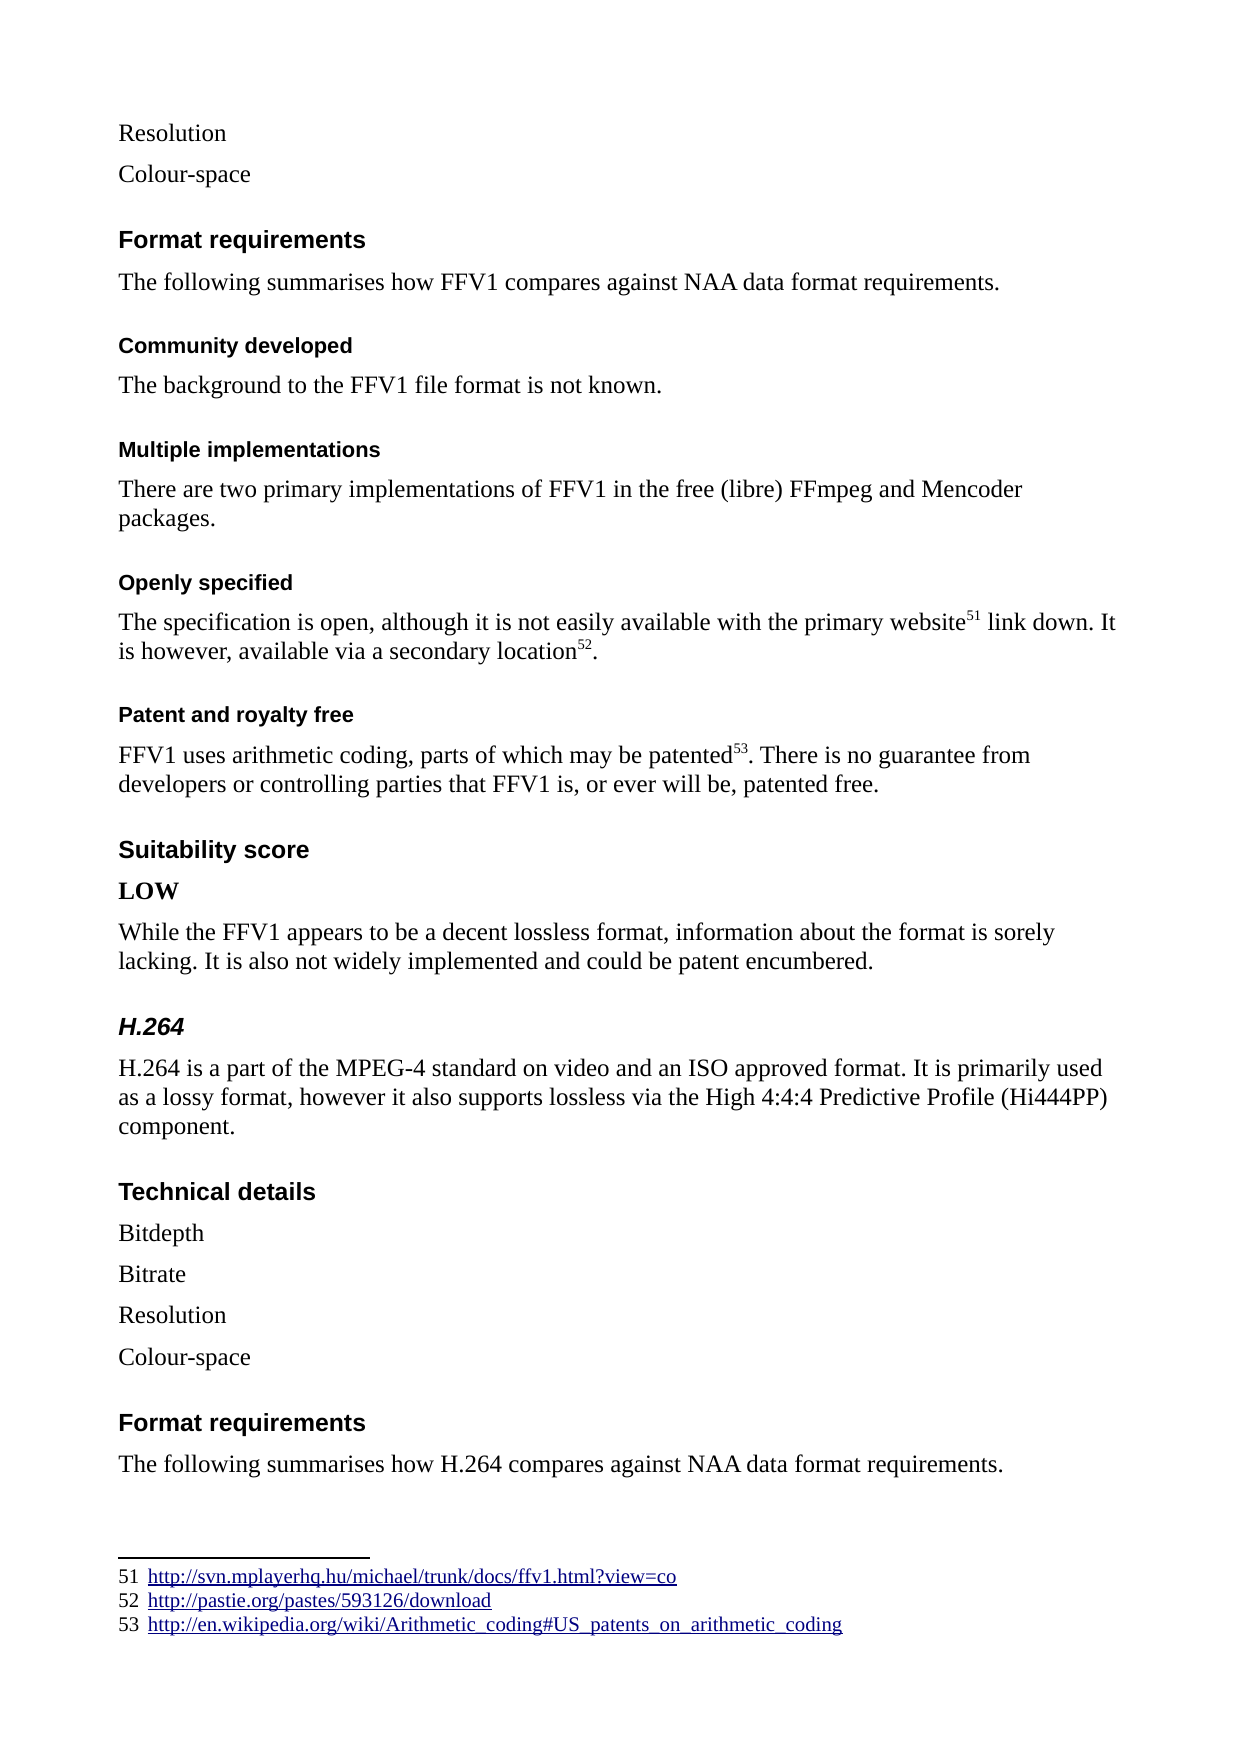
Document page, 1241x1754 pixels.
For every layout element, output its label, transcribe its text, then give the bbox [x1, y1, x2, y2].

text There are two primary implementations of FFV1 in the free (libre) FFmpeg and Mencoder packages. [118, 474, 1122, 532]
text The specification is open, although it is not easily available with the primary website link down. It is however, available via a secondary location. [118, 607, 1122, 665]
subtitle Openly specified [118, 569, 1122, 595]
subtitle Suitability score [118, 835, 1122, 863]
subtitle Format requirements [118, 1408, 1122, 1437]
text Bitrate [118, 1259, 1122, 1288]
text The following summarises how FFV1 compares against NAA data format requirements. [118, 267, 1122, 295]
text While the FFV1 appears to be a decent lossless format, information about the format is sorely lacking. It is also not widely implemented and could be patent encumbered. [118, 917, 1122, 975]
subtitle H.264 [118, 1012, 1122, 1041]
text Resolution [118, 118, 1122, 147]
subtitle Multiple implementations [118, 437, 1122, 462]
subtitle Patent and royalty free [118, 702, 1122, 727]
text Colour-space [118, 1342, 1122, 1371]
subtitle Technical details [118, 1177, 1122, 1206]
text Colour-space [118, 159, 1122, 188]
text Resolution [118, 1301, 1122, 1329]
text The following summarises how H.264 compares against NAA data format requirements. [118, 1449, 1122, 1478]
text FFV1 uses arithmetic coding, parts of which may be patented. There is no guarantee from developers or controlling parties that FFV1 is, or ever will be, patented free. [118, 740, 1122, 797]
subtitle Format requirements [118, 226, 1122, 254]
text http://svn.mplayerhq.hu/michael/trunk/docs/ffv1.html?view=co [118, 1564, 1122, 1588]
text The background to the FFV1 file format is not known. [118, 371, 1122, 399]
text http://en.wikipedia.org/wiki/Arithmetic_coding#US_patents_on_arithmetic_coding [118, 1612, 1122, 1636]
text http://pastie.org/pastes/593126/download [118, 1588, 1122, 1612]
text Bitdepth [118, 1218, 1122, 1247]
text H.264 is a part of the MPEG-4 standard on video and an ISO approved format. It is primarily used as a lossy format, however it also supports lossless via the High 4:4:4 Predictive Profile (Hi444PP) component. [118, 1053, 1122, 1139]
text LOW [118, 876, 1122, 905]
subtitle Community developed [118, 333, 1122, 358]
